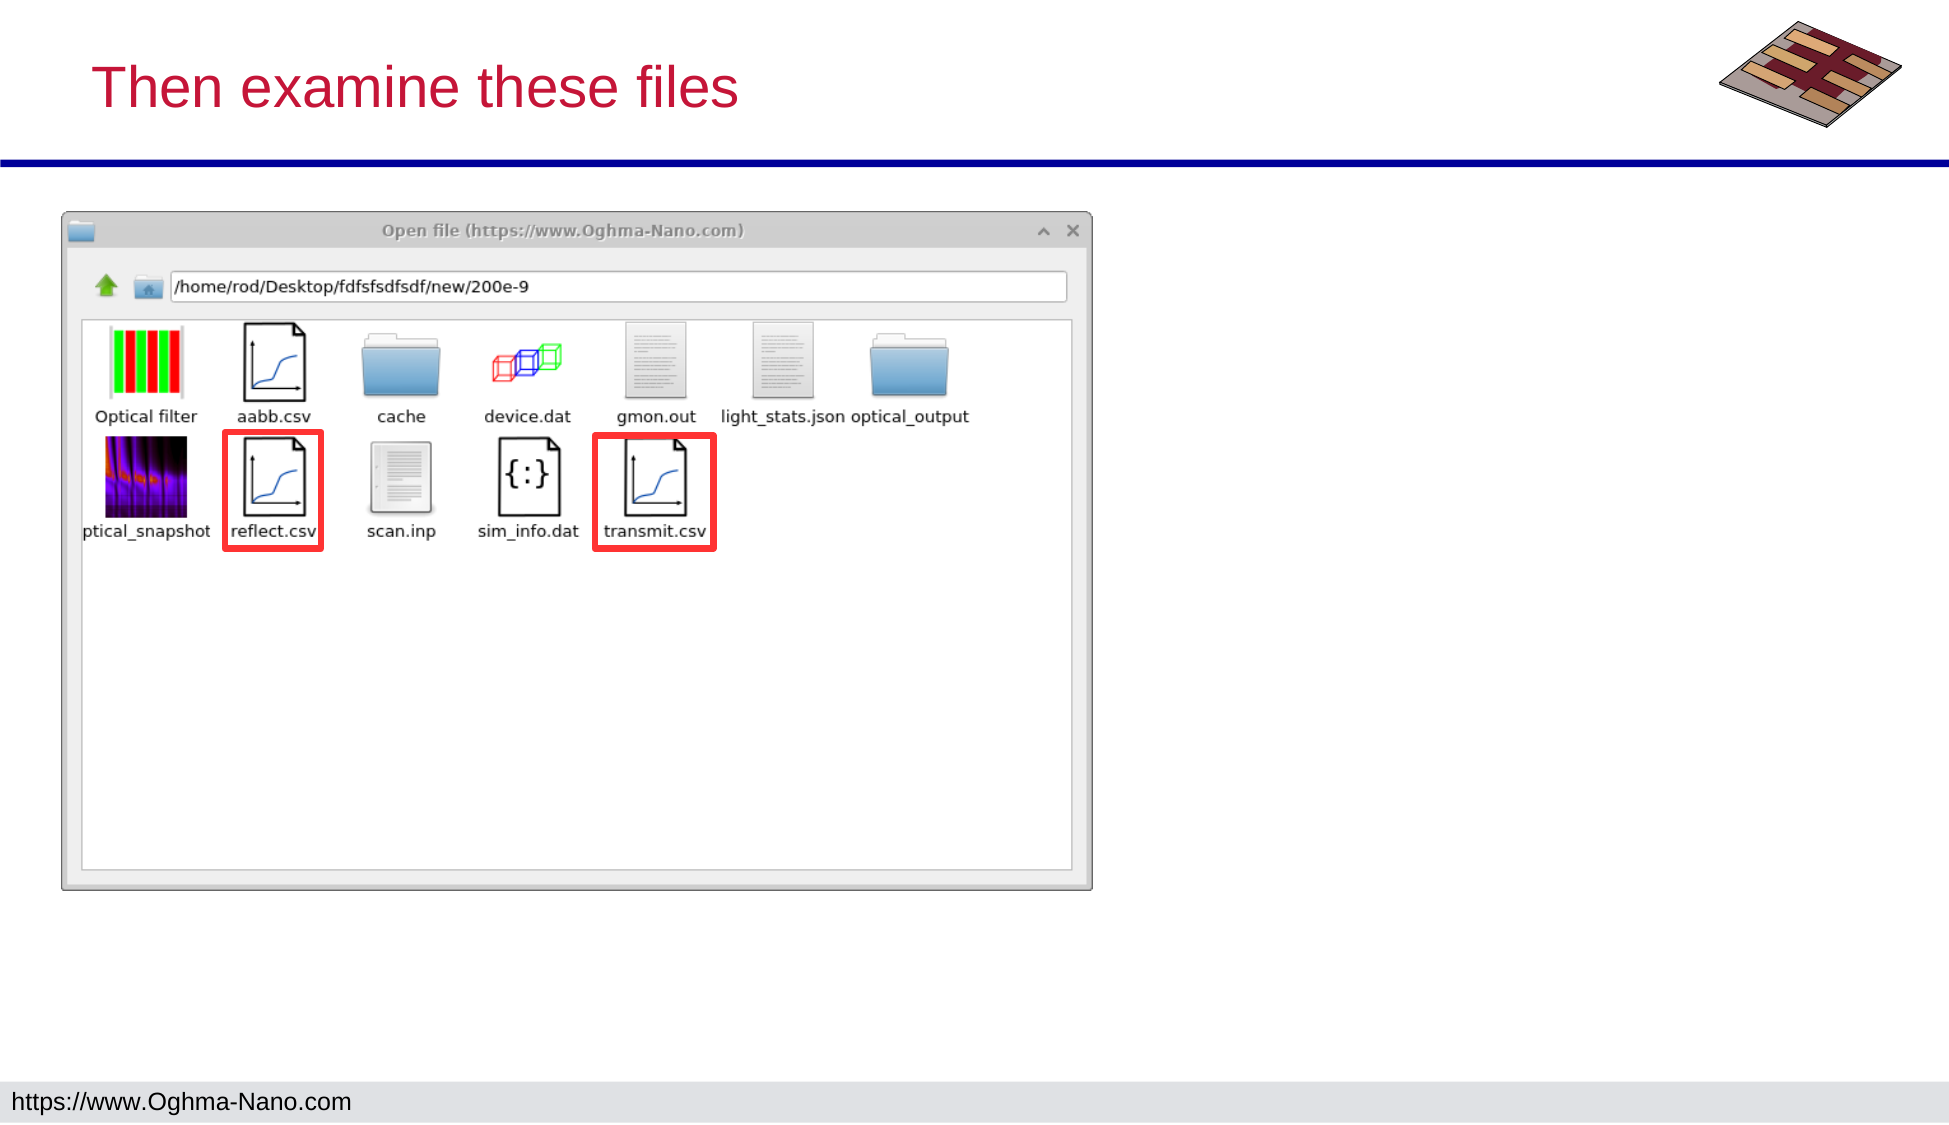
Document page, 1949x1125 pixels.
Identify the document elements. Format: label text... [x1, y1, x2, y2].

title Then examine these files [76, 34, 1685, 140]
picture [61, 211, 1093, 891]
